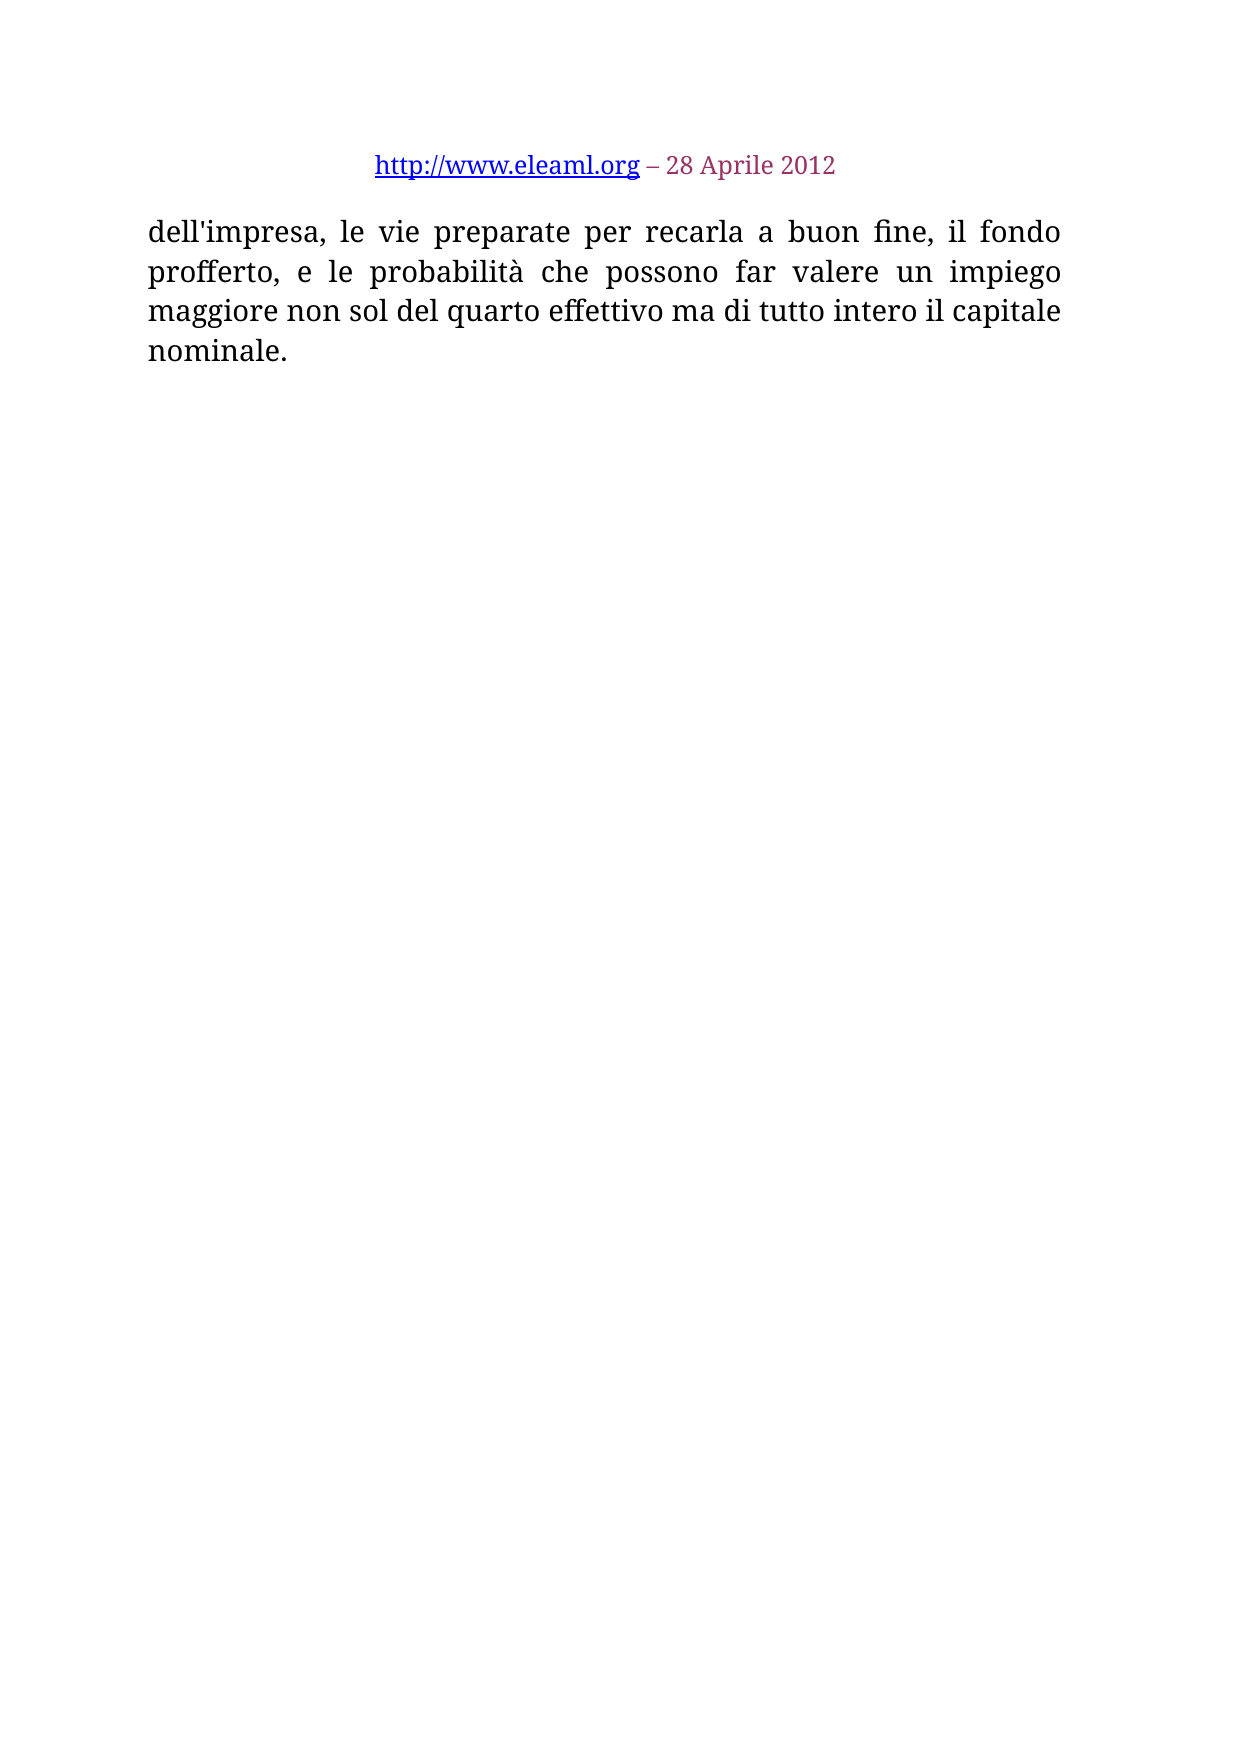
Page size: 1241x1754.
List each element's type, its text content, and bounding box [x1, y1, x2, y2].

text dell'impresa, le vie preparate per recarla a buon fine, il fondo profferto, e le probabilità che possono far valere un impiego maggiore non sol del quarto effettivo ma di tutto intero il capitale nominale. [148, 211, 1063, 370]
